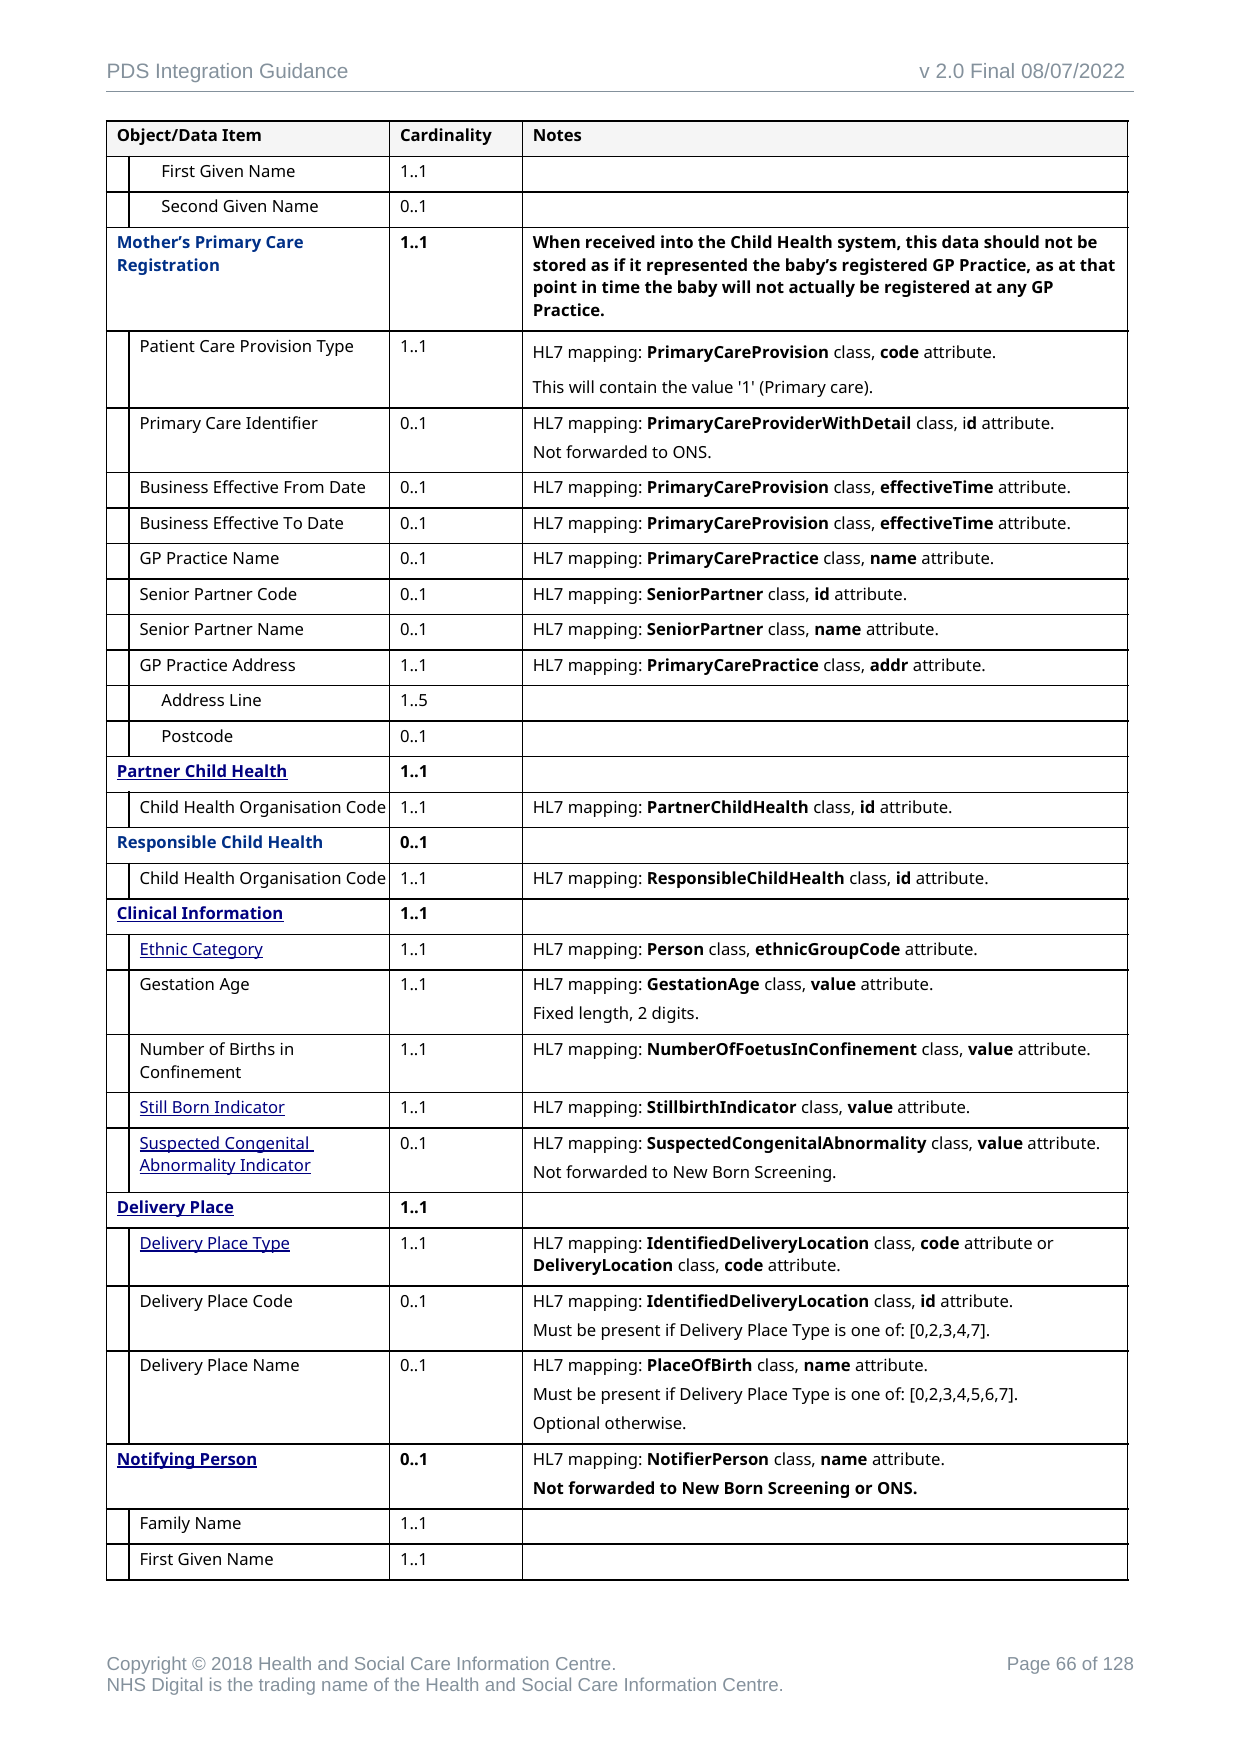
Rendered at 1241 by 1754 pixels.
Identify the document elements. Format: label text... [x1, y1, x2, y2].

table_cell [107, 1287, 128, 1350]
table_cell [523, 1545, 1127, 1579]
table_cell HL7 mapping: SeniorPartner class, id attribute. [523, 580, 1127, 614]
table_cell [107, 1129, 128, 1192]
table_cell 1..1 [390, 332, 522, 407]
table_cell [523, 1193, 1127, 1227]
table_cell Responsible Child Health [107, 828, 389, 862]
table_cell Suspected Congenital Abnormality Indicator [130, 1129, 389, 1192]
table_cell 0..1 [390, 473, 522, 507]
table_cell Family Name [130, 1510, 389, 1543]
table_cell Child Health Organisation Code [130, 864, 389, 898]
table_cell Senior Partner Name [130, 615, 389, 649]
table_cell [523, 757, 1127, 791]
table_cell HL7 mapping: SeniorPartner class, name attribute. [523, 615, 1127, 649]
table_cell [107, 580, 128, 614]
table_cell HL7 mapping: PrimaryCarePractice class, name attribute. [523, 544, 1127, 578]
table_cell 1..1 [390, 1510, 522, 1543]
table_cell 0..1 [390, 1445, 522, 1508]
table_cell Delivery Place Type [130, 1229, 389, 1285]
table_cell 1..1 [390, 1229, 522, 1285]
table_cell First Given Name [130, 157, 389, 191]
table_cell 0..1 [390, 722, 522, 756]
table_cell When received into the Child Health system, this data should not be stored as if it represented the baby’s registered GP Practice, as at that point in time the baby will not actually be registered at any GP Practice. [523, 228, 1127, 330]
table_cell Ethnic Category [130, 935, 389, 969]
table_cell HL7 mapping: IdentifiedDeliveryLocation class, code attribute or DeliveryLocation class, code attribute. [523, 1229, 1127, 1285]
table_cell 0..1 [390, 1287, 522, 1350]
table_cell HL7 mapping: IdentifiedDeliveryLocation class, id attribute. Must be present if Delivery Place Type is one of: [0,2,3,4,7]. [523, 1287, 1127, 1350]
table_cell [523, 722, 1127, 756]
table_cell Patient Care Provision Type [130, 332, 389, 407]
table_cell 0..1 [390, 544, 522, 578]
table_cell [523, 900, 1127, 933]
table_cell [107, 1229, 128, 1285]
table_header Notes [523, 122, 1127, 156]
table_cell Mother’s Primary Care Registration [107, 228, 389, 330]
table_cell HL7 mapping: Person class, ethnicGroupCode attribute. [523, 935, 1127, 969]
table_cell HL7 mapping: PrimaryCareProvision class, effectiveTime attribute. [523, 473, 1127, 507]
table_cell [107, 1510, 128, 1543]
table_cell HL7 mapping: SuspectedCongenitalAbnormality class, value attribute. Not forwarded to New Born Screening. [523, 1129, 1127, 1192]
table_cell Child Health Organisation Code [130, 793, 389, 827]
table_header Cardinality [390, 122, 522, 156]
table_cell First Given Name [130, 1545, 389, 1579]
table_cell GP Practice Name [130, 544, 389, 578]
table_cell HL7 mapping: StillbirthIndicator class, value attribute. [523, 1093, 1127, 1127]
table_cell 0..1 [390, 828, 522, 862]
table_cell [107, 864, 128, 898]
table_cell HL7 mapping: GestationAge class, value attribute. Fixed length, 2 digits. [523, 971, 1127, 1033]
table_cell [107, 1352, 128, 1443]
table_cell [523, 157, 1127, 191]
table_cell [107, 935, 128, 969]
table_cell 1..1 [390, 935, 522, 969]
table_cell Delivery Place [107, 1193, 389, 1227]
table_cell 1..1 [390, 228, 522, 330]
table_cell 1..1 [390, 864, 522, 898]
table_cell Number of Births in Confinement [130, 1035, 389, 1092]
table_cell 1..5 [390, 686, 522, 720]
table_cell [107, 409, 128, 472]
table_cell HL7 mapping: PrimaryCareProviderWithDetail class, id attribute. Not forwarded to ONS. [523, 409, 1127, 472]
table_cell [107, 157, 128, 191]
table_cell Clinical Information [107, 900, 389, 933]
table_cell [523, 193, 1127, 227]
table_cell [107, 1035, 128, 1092]
table_cell [107, 544, 128, 578]
table_cell 0..1 [390, 409, 522, 472]
table_cell 1..1 [390, 1193, 522, 1227]
table_cell [107, 686, 128, 720]
table_cell Business Effective From Date [130, 473, 389, 507]
table_cell Delivery Place Name [130, 1352, 389, 1443]
table_cell 1..1 [390, 900, 522, 933]
table_cell Notifying Person [107, 1445, 389, 1508]
table_cell [107, 332, 128, 407]
table_cell [523, 1510, 1127, 1543]
table_cell [523, 686, 1127, 720]
table_cell Delivery Place Code [130, 1287, 389, 1350]
table_cell [107, 971, 128, 1033]
table_cell Senior Partner Code [130, 580, 389, 614]
table_cell [107, 615, 128, 649]
table_cell Second Given Name [130, 193, 389, 227]
table_cell HL7 mapping: NumberOfFoetusInConfinement class, value attribute. [523, 1035, 1127, 1092]
table_cell Partner Child Health [107, 757, 389, 791]
table_cell 1..1 [390, 971, 522, 1033]
table_cell HL7 mapping: PartnerChildHealth class, id attribute. [523, 793, 1127, 827]
table_cell 0..1 [390, 193, 522, 227]
table_cell HL7 mapping: PlaceOfBirth class, name attribute. Must be present if Delivery Place Type is one of: [0,2,3,4,5,6,7]. Optional otherwise. [523, 1352, 1127, 1443]
table_cell Primary Care Identifier [130, 409, 389, 472]
table_cell 1..1 [390, 793, 522, 827]
table_cell HL7 mapping: PrimaryCarePractice class, addr attribute. [523, 651, 1127, 685]
table_cell Gestation Age [130, 971, 389, 1033]
table_cell Business Effective To Date [130, 509, 389, 543]
table_cell [107, 651, 128, 685]
table_cell HL7 mapping: PrimaryCareProvision class, code attribute. This will contain the value '1' (Primary care). [523, 332, 1127, 407]
table_cell 0..1 [390, 509, 522, 543]
table_cell [107, 193, 128, 227]
table_cell 0..1 [390, 615, 522, 649]
table_cell [107, 1093, 128, 1127]
table_cell [107, 1545, 128, 1579]
table_cell HL7 mapping: PrimaryCareProvision class, effectiveTime attribute. [523, 509, 1127, 543]
table_cell 0..1 [390, 1129, 522, 1192]
table_cell [523, 828, 1127, 862]
table_cell [107, 473, 128, 507]
table_cell Postcode [130, 722, 389, 756]
table_header Object/Data Item [107, 122, 389, 156]
table_cell 1..1 [390, 1545, 522, 1579]
table_cell 0..1 [390, 580, 522, 614]
table_cell 1..1 [390, 651, 522, 685]
table_cell GP Practice Address [130, 651, 389, 685]
table_cell 1..1 [390, 1035, 522, 1092]
table_cell [107, 793, 128, 827]
table_cell Address Line [130, 686, 389, 720]
table_cell 0..1 [390, 1352, 522, 1443]
table_cell HL7 mapping: ResponsibleChildHealth class, id attribute. [523, 864, 1127, 898]
table_cell HL7 mapping: NotifierPerson class, name attribute. Not forwarded to New Born Screening or ONS. [523, 1445, 1127, 1508]
table_cell Still Born Indicator [130, 1093, 389, 1127]
table_cell [107, 509, 128, 543]
table_cell 1..1 [390, 757, 522, 791]
table_cell 1..1 [390, 157, 522, 191]
table_cell 1..1 [390, 1093, 522, 1127]
table_cell [107, 722, 128, 756]
